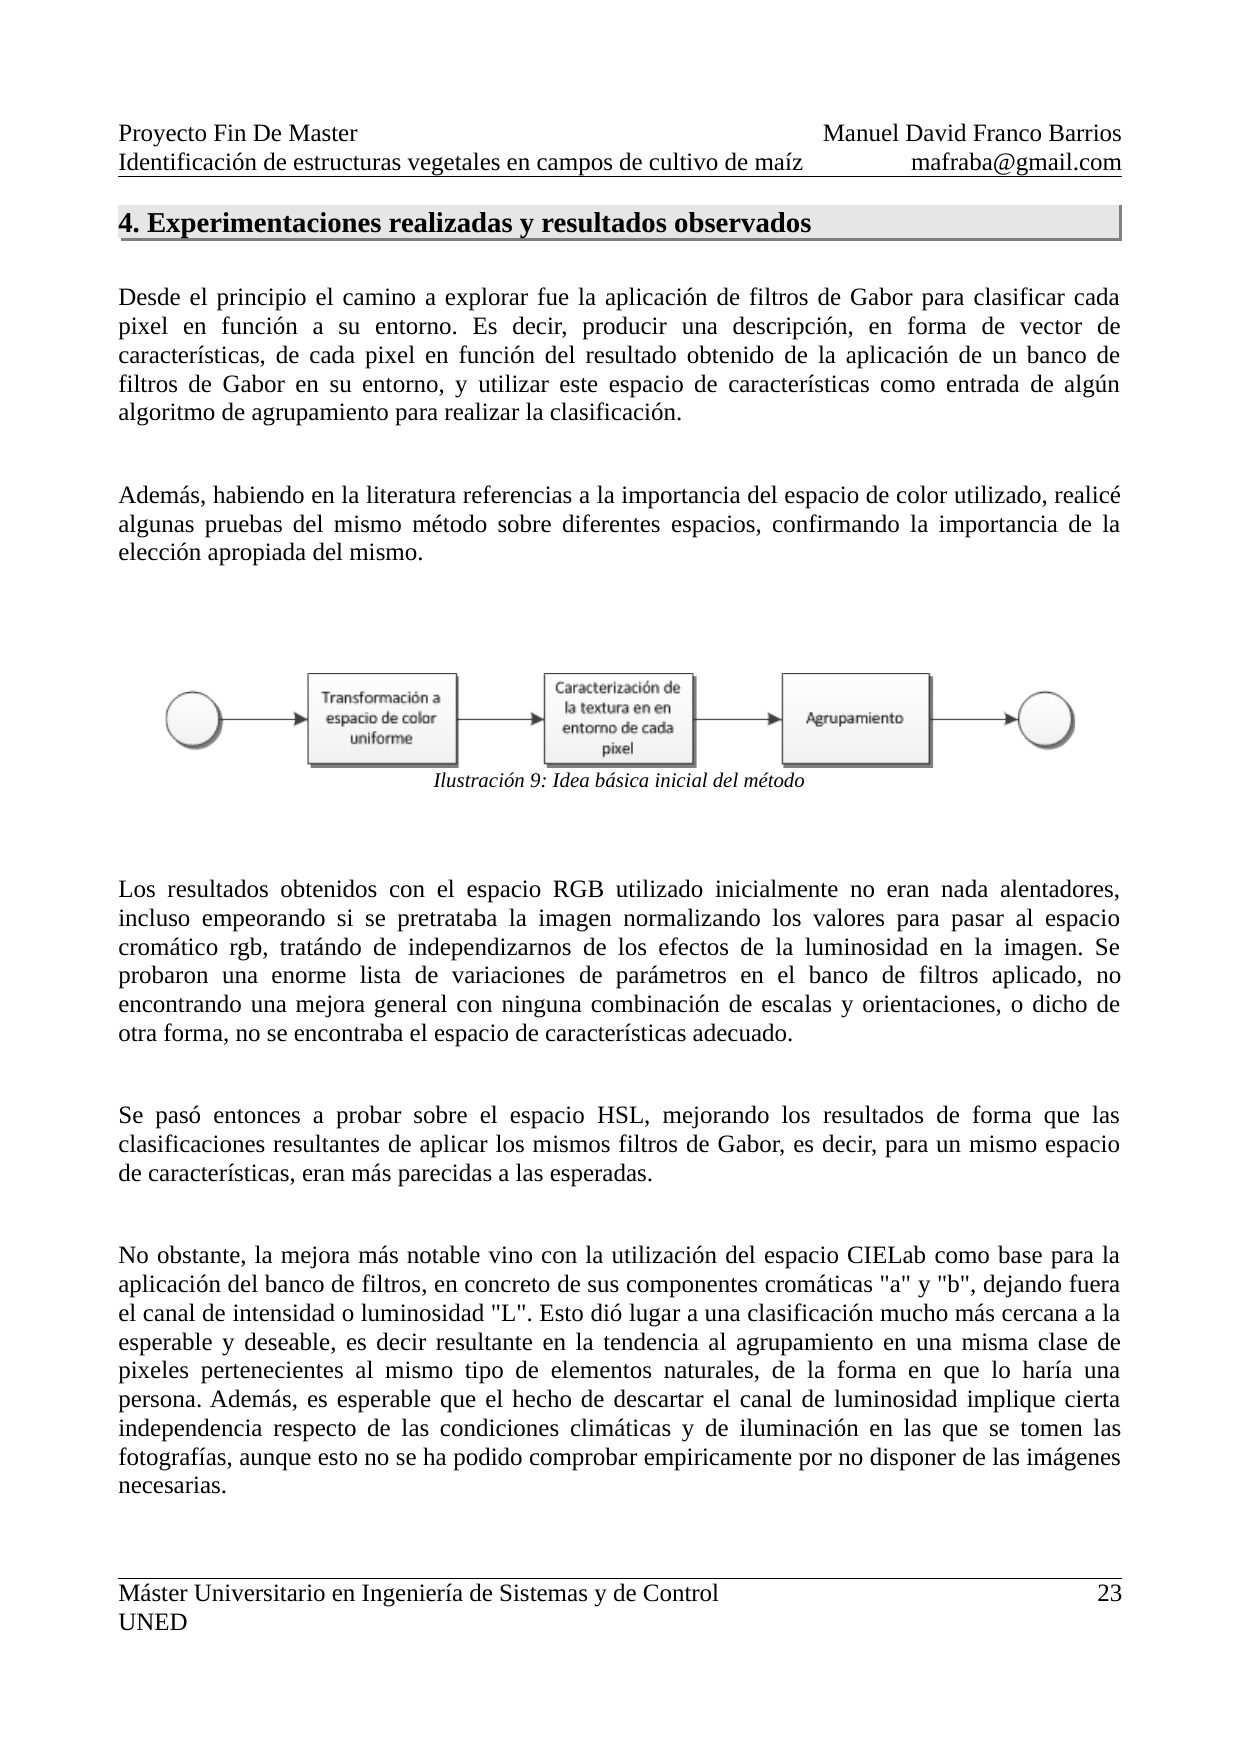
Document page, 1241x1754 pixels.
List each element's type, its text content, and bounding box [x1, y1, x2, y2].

text Desde el principio el camino a explorar fue la aplicación de filtros de Gabor para clasificar cada pixel en función a su entorno. Es decir, producir una descripción, en forma de vector de características, de cada pixel en función del resultado obtenido de la aplicación de un banco de filtros de Gabor en su entorno, y utilizar este espacio de características como entrada de algún algoritmo de agrupamiento para realizar la clasificación. [118, 282, 1122, 426]
text Se pasó entonces a probar sobre el espacio HSL, mejorando los resultados de forma que las clasificaciones resultantes de aplicar los mismos filtros de Gabor, es decir, para un mismo espacio de características, eran más parecidas a las esperadas. [118, 1100, 1122, 1187]
text Ilustración 9: Idea básica inicial del método [165, 768, 1075, 792]
picture [165, 673, 1075, 768]
text No obstante, la mejora más notable vino con la utilización del espacio CIELab como base para la aplicación del banco de filtros, en concreto de sus componentes cromáticas "a" y "b", dejando fuera el canal de intensidad o luminosidad "L". Esto dió lugar a una clasificación mucho más cercana a la esperable y deseable, es decir resultante en la tendencia al agrupamiento en una misma clase de pixeles pertenecientes al mismo tipo de elementos naturales, de la forma en que lo haría una persona. Además, es esperable que el hecho de descartar el canal de luminosidad implique cierta independencia respecto de las condiciones climáticas y de iluminación en las que se tomen las fotografías, aunque esto no se ha podido comprobar empiricamente por no disponer de las imágenes necesarias. [118, 1240, 1122, 1499]
text Los resultados obtenidos con el espacio RGB utilizado inicialmente no eran nada alentadores, incluso empeorando si se pretrataba la imagen normalizando los valores para pasar al espacio cromático rgb, tratándo de independizarnos de los efectos de la luminosidad en la imagen. Se probaron una enorme lista de variaciones de parámetros en el banco de filtros aplicado, no encontrando una mejora general con ninguna combinación de escalas y orientaciones, o dicho de otra forma, no se encontraba el espacio de características adecuado. [118, 874, 1122, 1047]
subtitle 4. Experimentaciones realizadas y resultados observados [118, 205, 1119, 238]
text Además, habiendo en la literatura referencias a la importancia del espacio de color utilizado, realicé algunas pruebas del mismo método sobre diferentes espacios, confirmando la importancia de la elección apropiada del mismo. [118, 480, 1122, 566]
